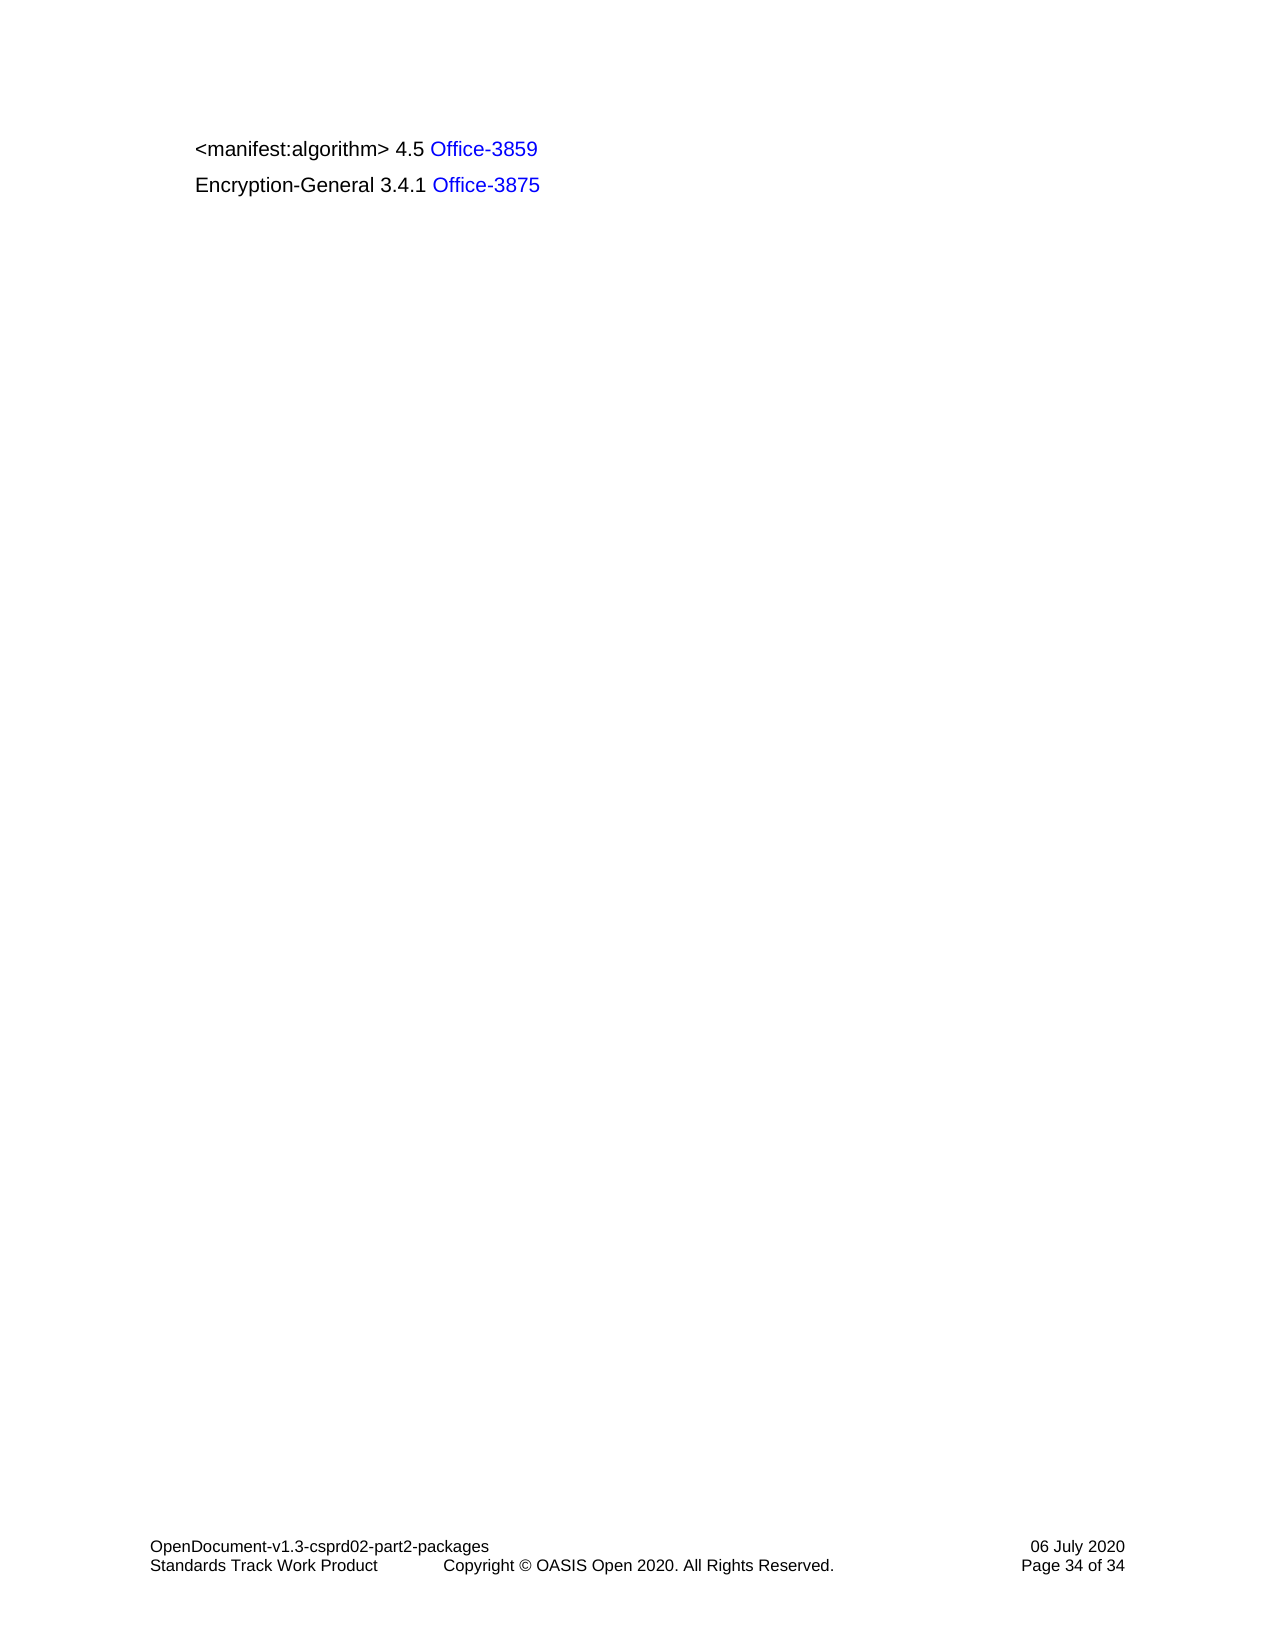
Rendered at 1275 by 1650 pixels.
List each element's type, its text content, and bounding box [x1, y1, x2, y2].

list <manifest:algorithm> 4.5 Office-3859 [150, 137, 1125, 161]
list Encryption-General 3.4.1 Office-3875 [150, 173, 1125, 197]
